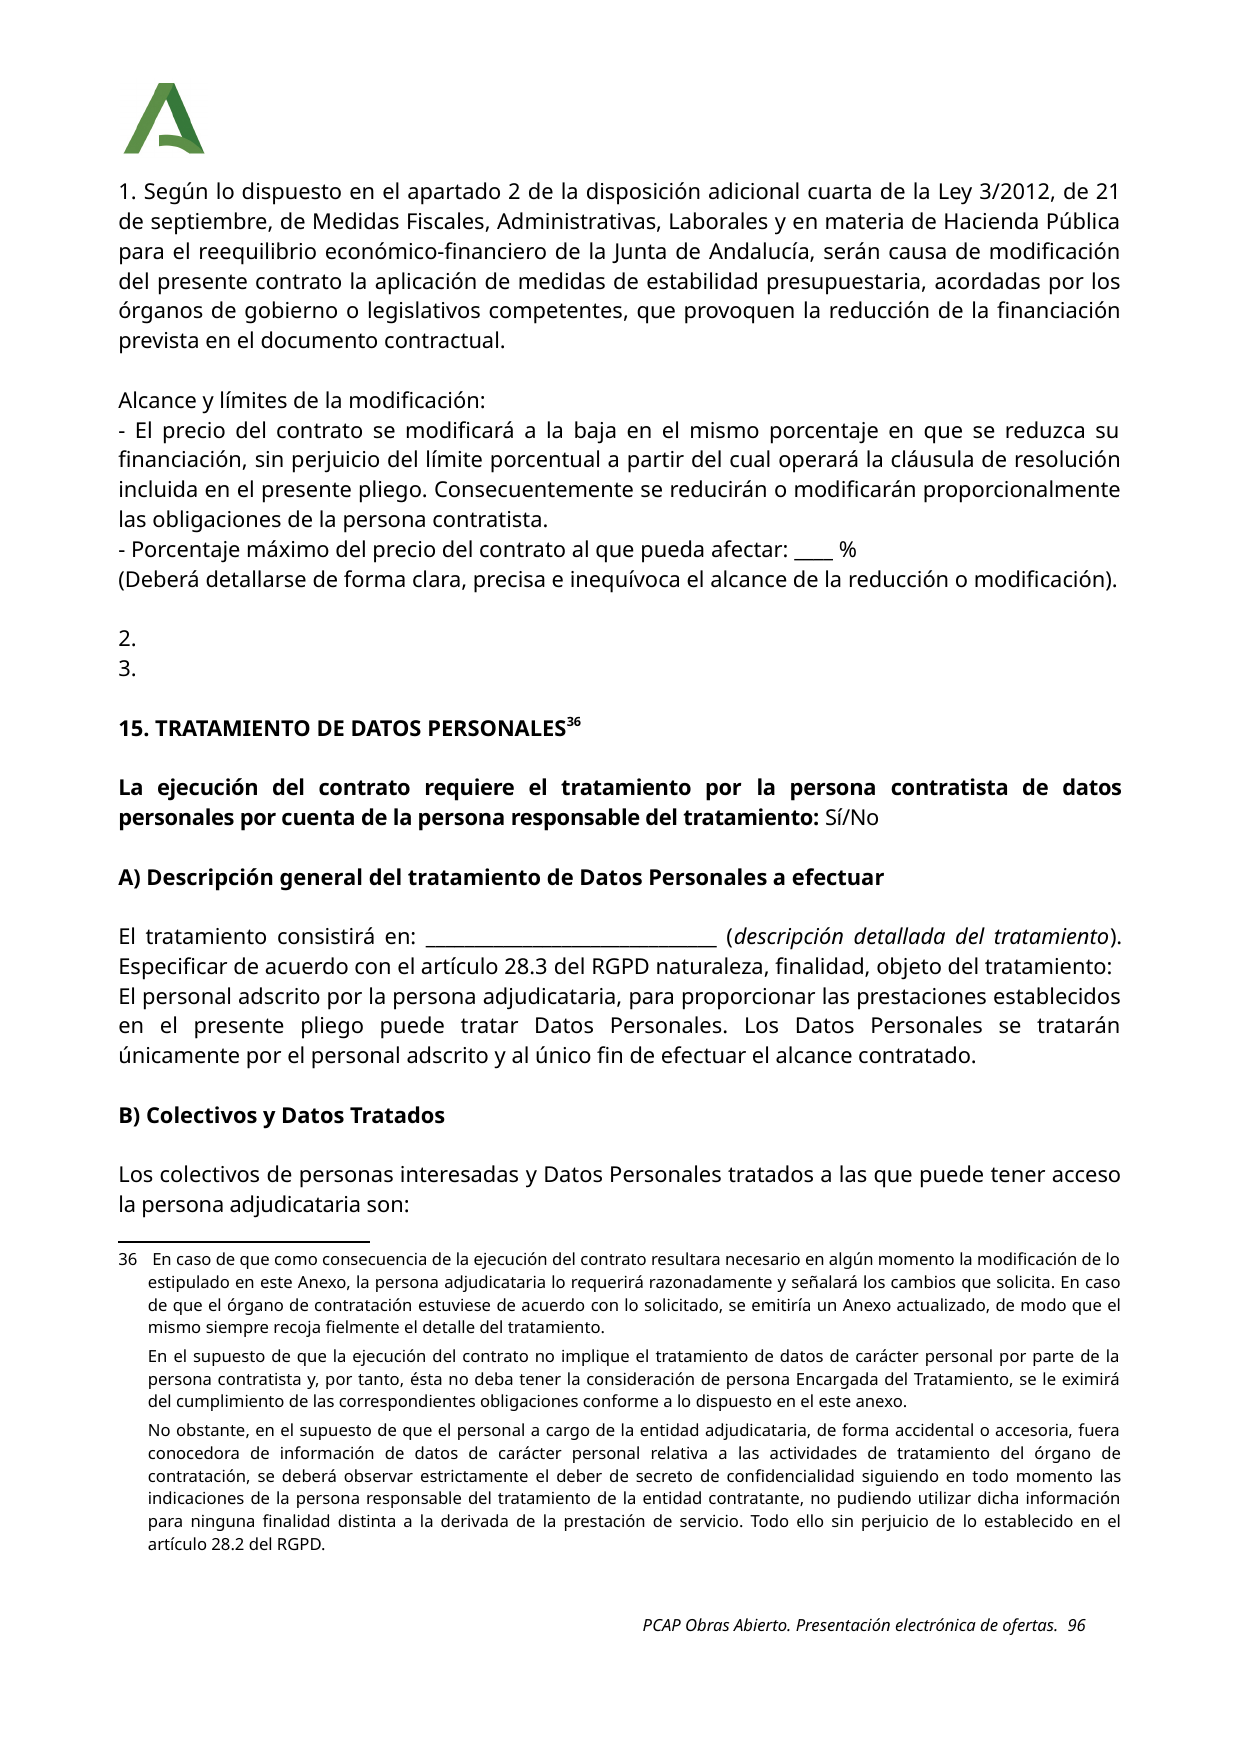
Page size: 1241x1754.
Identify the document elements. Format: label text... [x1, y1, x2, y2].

text En el supuesto de que la ejecución del contrato no implique el tratamiento de datos de carácter personal por parte de la persona contratista y, por tanto, ésta no deba tener la consideración de persona Encargada del Tratamiento, se le eximirá del cumplimiento de las correspondientes obligaciones conforme a lo dispuesto en el este anexo. [118, 1345, 1122, 1413]
text 3. [118, 653, 1122, 683]
text - Porcentaje máximo del precio del contrato al que pueda afectar: ____ % [118, 534, 1122, 564]
text El tratamiento consistirá en: ______________________________ (descripción detallada del tratamiento). Especificar de acuerdo con el artículo 28.3 del RGPD naturaleza, finalidad, objeto del tratamiento: [118, 921, 1122, 981]
text Alcance y límites de la modificación: [118, 385, 1122, 415]
text En caso de que como consecuencia de la ejecución del contrato resultara necesario en algún momento la modificación de lo estipulado en este Anexo, la persona adjudicataria lo requerirá razonadamente y señalará los cambios que solicita. En caso de que el órgano de contratación estuviese de acuerdo con lo solicitado, se emitiría un Anexo actualizado, de modo que el mismo siempre recoja fielmente el detalle del tratamiento. [118, 1248, 1122, 1339]
text La ejecución del contrato requiere el tratamiento por la persona contratista de datos personales por cuenta de la persona responsable del tratamiento: Sí/No [118, 772, 1122, 832]
text El personal adscrito por la persona adjudicataria, para proporcionar las prestaciones establecidos en el presente pliego puede tratar Datos Personales. Los Datos Personales se tratarán únicamente por el personal adscrito y al único fin de efectuar el alcance contratado. [118, 981, 1122, 1070]
text (Deberá detallarse de forma clara, precisa e inequívoca el alcance de la reducción o modificación). [118, 564, 1122, 593]
text 15. TRATAMIENTO DE DATOS PERSONALES [118, 713, 1122, 742]
text - El precio del contrato se modificará a la baja en el mismo porcentaje en que se reduzca su financiación, sin perjuicio del límite porcentual a partir del cual operará la cláusula de resolución incluida en el presente pliego. Consecuentemente se reducirán o modificarán proporcionalmente las obligaciones de la persona contratista. [118, 415, 1122, 534]
text 2. [118, 623, 1122, 653]
picture [119, 78, 209, 158]
text A) Descripción general del tratamiento de Datos Personales a efectuar [118, 862, 1122, 891]
text 1. Según lo dispuesto en el apartado 2 de la disposición adicional cuarta de la Ley 3/2012, de 21 de septiembre, de Medidas Fiscales, Administrativas, Laborales y en materia de Hacienda Pública para el reequilibrio económico-financiero de la Junta de Andalucía, serán causa de modificación del presente contrato la aplicación de medidas de estabilidad presupuestaria, acordadas por los órganos de gobierno o legislativos competentes, que provoquen la reducción de la financiación prevista en el documento contractual. [118, 176, 1122, 355]
text Los colectivos de personas interesadas y Datos Personales tratados a las que puede tener acceso la persona adjudicataria son: [118, 1159, 1122, 1219]
text No obstante, en el supuesto de que el personal a cargo de la entidad adjudicataria, de forma accidental o accesoria, fuera conocedora de información de datos de carácter personal relativa a las actividades de tratamiento del órgano de contratación, se deberá observar estrictamente el deber de secreto de confidencialidad siguiendo en todo momento las indicaciones de la persona responsable del tratamiento de la entidad contratante, no pudiendo utilizar dicha información para ninguna finalidad distinta a la derivada de la prestación de servicio. Todo ello sin perjuicio de lo establecido en el artículo 28.2 del RGPD. [118, 1419, 1122, 1555]
text B) Colectivos y Datos Tratados [118, 1100, 1122, 1130]
